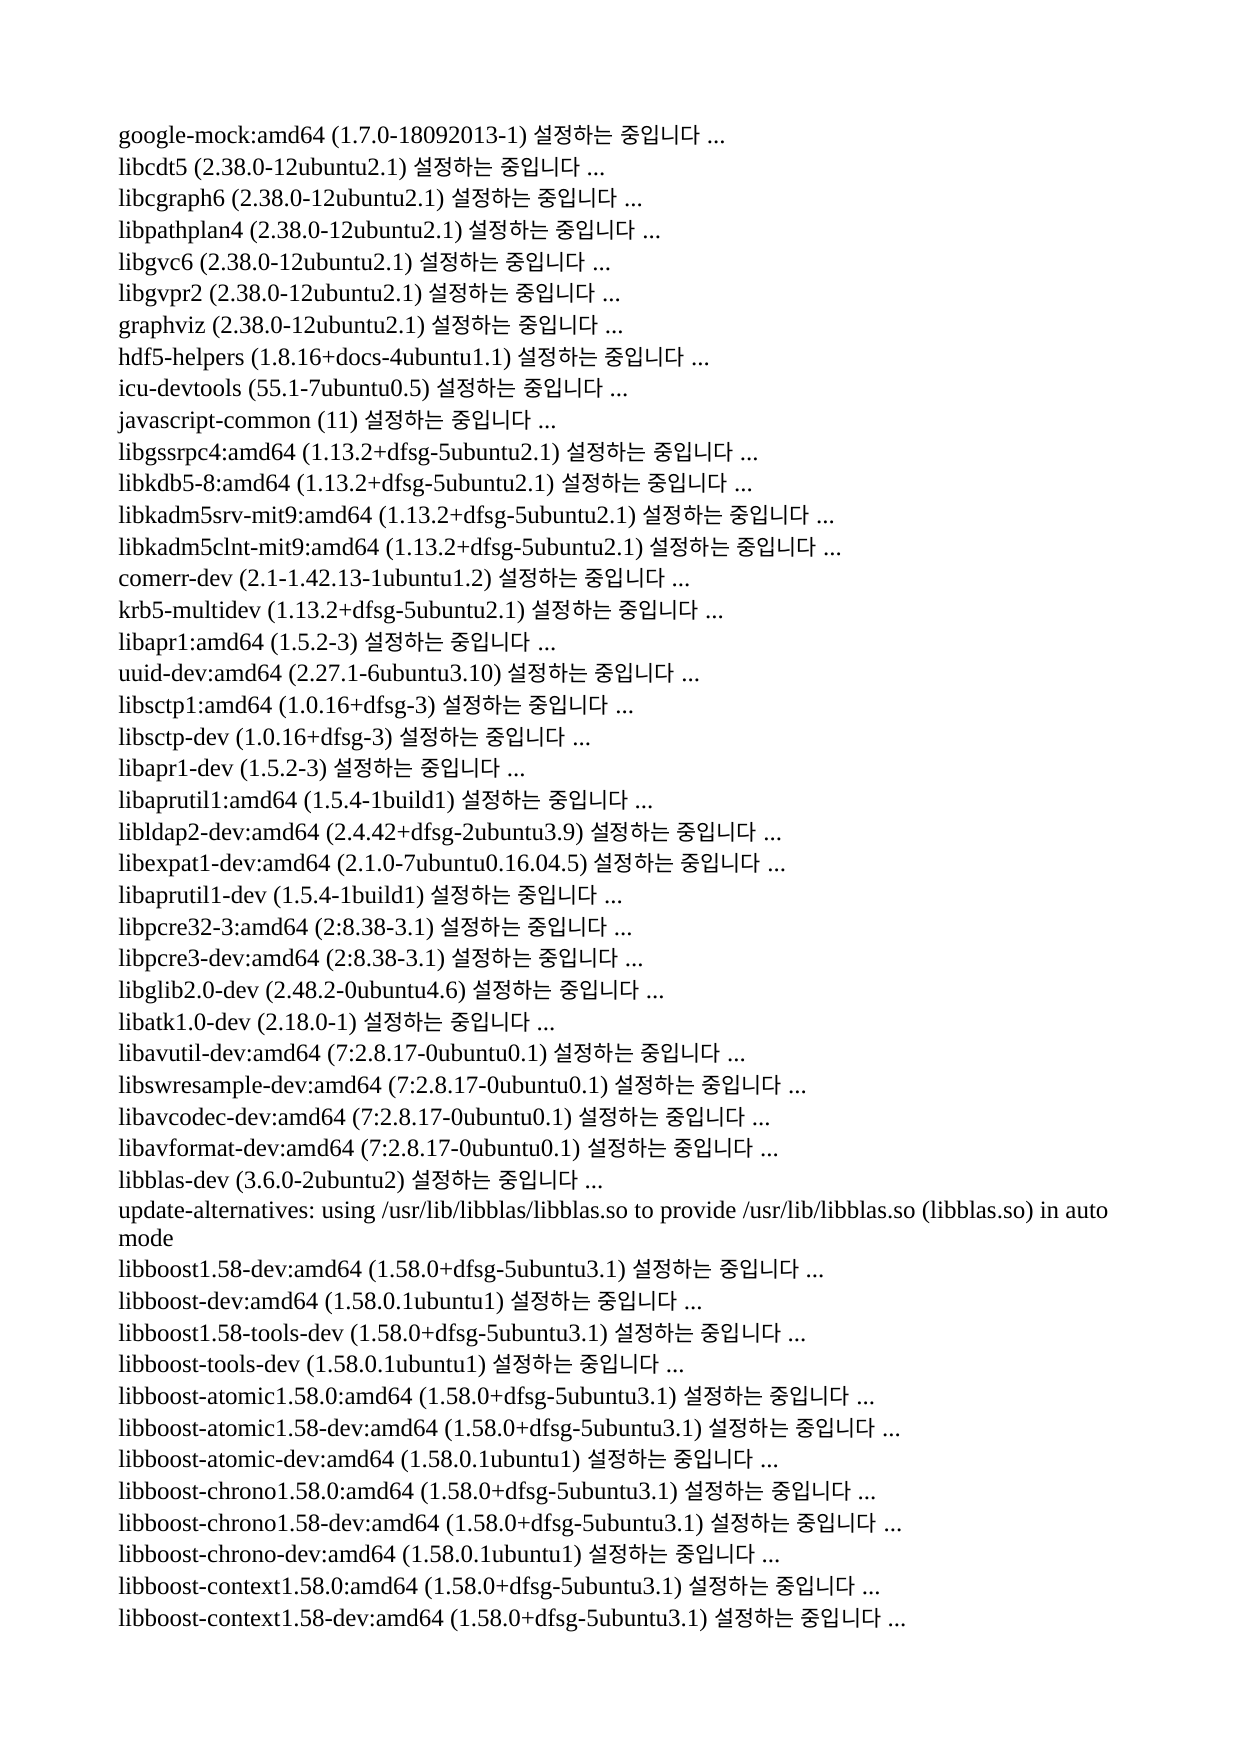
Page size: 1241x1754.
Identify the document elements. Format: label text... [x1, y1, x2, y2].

text libglib2.0-dev (2.48.2-0ubuntu4.6) 설정하는 중입니다 ... [118, 973, 1122, 1005]
text libboost-tools-dev (1.58.0.1ubuntu1) 설정하는 중입니다 ... [118, 1347, 1122, 1379]
text hdf5-helpers (1.8.16+docs-4ubuntu1.1) 설정하는 중입니다 ... [118, 340, 1122, 371]
text libboost-context1.58-dev:amd64 (1.58.0+dfsg-5ubuntu3.1) 설정하는 중입니다 ... [118, 1601, 1122, 1632]
text libboost1.58-dev:amd64 (1.58.0+dfsg-5ubuntu3.1) 설정하는 중입니다 ... [118, 1252, 1122, 1284]
text libgssrpc4:amd64 (1.13.2+dfsg-5ubuntu2.1) 설정하는 중입니다 ... [118, 435, 1122, 466]
text libkadm5clnt-mit9:amd64 (1.13.2+dfsg-5ubuntu2.1) 설정하는 중입니다 ... [118, 530, 1122, 561]
text comerr-dev (2.1-1.42.13-1ubuntu1.2) 설정하는 중입니다 ... [118, 561, 1122, 593]
text javascript-common (11) 설정하는 중입니다 ... [118, 403, 1122, 435]
text libsctp1:amd64 (1.0.16+dfsg-3) 설정하는 중입니다 ... [118, 688, 1122, 720]
text libkdb5-8:amd64 (1.13.2+dfsg-5ubuntu2.1) 설정하는 중입니다 ... [118, 466, 1122, 498]
text libboost-atomic-dev:amd64 (1.58.0.1ubuntu1) 설정하는 중입니다 ... [118, 1442, 1122, 1474]
text libgvpr2 (2.38.0-12ubuntu2.1) 설정하는 중입니다 ... [118, 276, 1122, 308]
text libcdt5 (2.38.0-12ubuntu2.1) 설정하는 중입니다 ... [118, 150, 1122, 181]
text libblas-dev (3.6.0-2ubuntu2) 설정하는 중입니다 ... [118, 1163, 1122, 1195]
text libexpat1-dev:amd64 (2.1.0-7ubuntu0.16.04.5) 설정하는 중입니다 ... [118, 846, 1122, 878]
text icu-devtools (55.1-7ubuntu0.5) 설정하는 중입니다 ... [118, 371, 1122, 403]
text libboost-atomic1.58.0:amd64 (1.58.0+dfsg-5ubuntu3.1) 설정하는 중입니다 ... [118, 1379, 1122, 1411]
text libboost-context1.58.0:amd64 (1.58.0+dfsg-5ubuntu3.1) 설정하는 중입니다 ... [118, 1569, 1122, 1601]
text libcgraph6 (2.38.0-12ubuntu2.1) 설정하는 중입니다 ... [118, 181, 1122, 213]
text libavutil-dev:amd64 (7:2.8.17-0ubuntu0.1) 설정하는 중입니다 ... [118, 1036, 1122, 1068]
text libavformat-dev:amd64 (7:2.8.17-0ubuntu0.1) 설정하는 중입니다 ... [118, 1131, 1122, 1163]
text graphviz (2.38.0-12ubuntu2.1) 설정하는 중입니다 ... [118, 308, 1122, 340]
text libswresample-dev:amd64 (7:2.8.17-0ubuntu0.1) 설정하는 중입니다 ... [118, 1068, 1122, 1100]
text libboost-chrono-dev:amd64 (1.58.0.1ubuntu1) 설정하는 중입니다 ... [118, 1537, 1122, 1569]
text libboost-chrono1.58-dev:amd64 (1.58.0+dfsg-5ubuntu3.1) 설정하는 중입니다 ... [118, 1506, 1122, 1537]
text libboost1.58-tools-dev (1.58.0+dfsg-5ubuntu3.1) 설정하는 중입니다 ... [118, 1316, 1122, 1347]
text libkadm5srv-mit9:amd64 (1.13.2+dfsg-5ubuntu2.1) 설정하는 중입니다 ... [118, 498, 1122, 530]
text libatk1.0-dev (2.18.0-1) 설정하는 중입니다 ... [118, 1005, 1122, 1036]
text libavcodec-dev:amd64 (7:2.8.17-0ubuntu0.1) 설정하는 중입니다 ... [118, 1100, 1122, 1131]
text libsctp-dev (1.0.16+dfsg-3) 설정하는 중입니다 ... [118, 720, 1122, 751]
text libldap2-dev:amd64 (2.4.42+dfsg-2ubuntu3.9) 설정하는 중입니다 ... [118, 815, 1122, 846]
text uuid-dev:amd64 (2.27.1-6ubuntu3.10) 설정하는 중입니다 ... [118, 656, 1122, 688]
text libapr1-dev (1.5.2-3) 설정하는 중입니다 ... [118, 751, 1122, 783]
text libboost-chrono1.58.0:amd64 (1.58.0+dfsg-5ubuntu3.1) 설정하는 중입니다 ... [118, 1474, 1122, 1506]
text google-mock:amd64 (1.7.0-18092013-1) 설정하는 중입니다 ... [118, 118, 1122, 150]
text libapr1:amd64 (1.5.2-3) 설정하는 중입니다 ... [118, 625, 1122, 656]
text libaprutil1-dev (1.5.4-1build1) 설정하는 중입니다 ... [118, 878, 1122, 910]
text libpathplan4 (2.38.0-12ubuntu2.1) 설정하는 중입니다 ... [118, 213, 1122, 245]
text libpcre3-dev:amd64 (2:8.38-3.1) 설정하는 중입니다 ... [118, 941, 1122, 973]
text libboost-dev:amd64 (1.58.0.1ubuntu1) 설정하는 중입니다 ... [118, 1284, 1122, 1316]
text libgvc6 (2.38.0-12ubuntu2.1) 설정하는 중입니다 ... [118, 245, 1122, 276]
text update-alternatives: using /usr/lib/libblas/libblas.so to provide /usr/lib/libblas.so (libblas.so) in auto mode [118, 1195, 1122, 1252]
text libaprutil1:amd64 (1.5.4-1build1) 설정하는 중입니다 ... [118, 783, 1122, 815]
text libpcre32-3:amd64 (2:8.38-3.1) 설정하는 중입니다 ... [118, 910, 1122, 941]
text libboost-atomic1.58-dev:amd64 (1.58.0+dfsg-5ubuntu3.1) 설정하는 중입니다 ... [118, 1411, 1122, 1442]
text krb5-multidev (1.13.2+dfsg-5ubuntu2.1) 설정하는 중입니다 ... [118, 593, 1122, 625]
